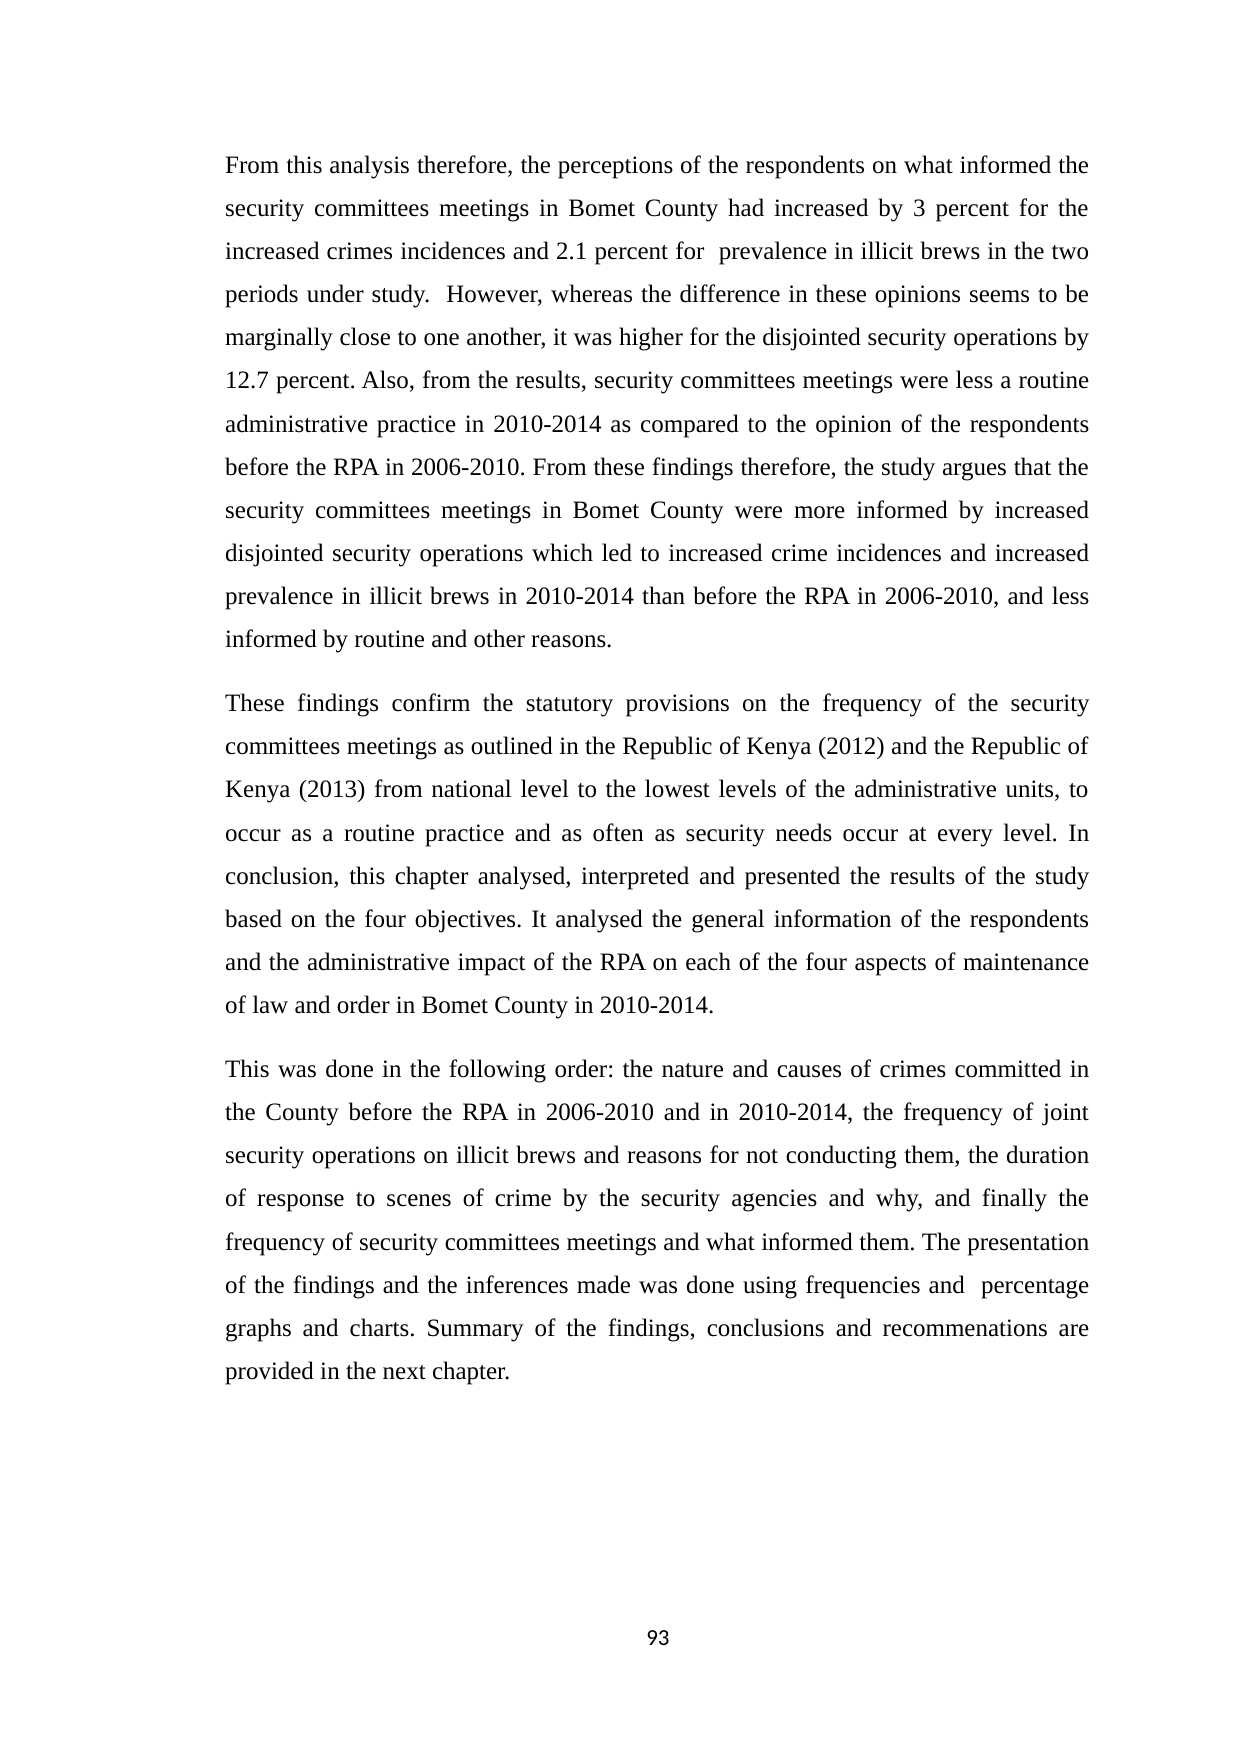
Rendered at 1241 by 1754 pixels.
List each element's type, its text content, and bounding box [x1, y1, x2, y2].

text This was done in the following order: the nature and causes of crimes committed in the County before the RPA in 2006-2010 and in 2010-2014, the frequency of joint security operations on illicit brews and reasons for not conducting them, the duration of response to scenes of crime by the security agencies and why, and finally the frequency of security committees meetings and what informed them. The presentation of the findings and the inferences made was done using frequencies and percentage graphs and charts. Summary of the findings, conclusions and recommenations are provided in the next chapter. [225, 1054, 1090, 1385]
text These findings confirm the statutory provisions on the frequency of the security committees meetings as outlined in the Republic of Kenya (2012) and the Republic of Kenya (2013) from national level to the lowest levels of the administrative units, to occur as a routine practice and as often as security needs occur at every level. In conclusion, this chapter analysed, interpreted and presented the results of the study based on the four objectives. It analysed the general information of the respondents and the administrative impact of the RPA on each of the four aspects of maintenance of law and order in Bomet County in 2010-2014. [225, 688, 1090, 1019]
text From this analysis therefore, the perceptions of the respondents on what informed the security committees meetings in Bomet County had increased by 3 percent for the increased crimes incidences and 2.1 percent for prevalence in illicit brews in the two periods under study. However, whereas the difference in these opinions seems to be marginally close to one another, it was higher for the disjointed security operations by 12.7 percent. Also, from the results, security committees meetings were less a routine administrative practice in 2010-2014 as compared to the opinion of the respondents before the RPA in 2006-2010. From these findings therefore, the study argues that the security committees meetings in Bomet County were more informed by increased disjointed security operations which led to increased crime incidences and increased prevalence in illicit brews in 2010-2014 than before the RPA in 2006-2010, and less informed by routine and other reasons. [225, 150, 1090, 653]
